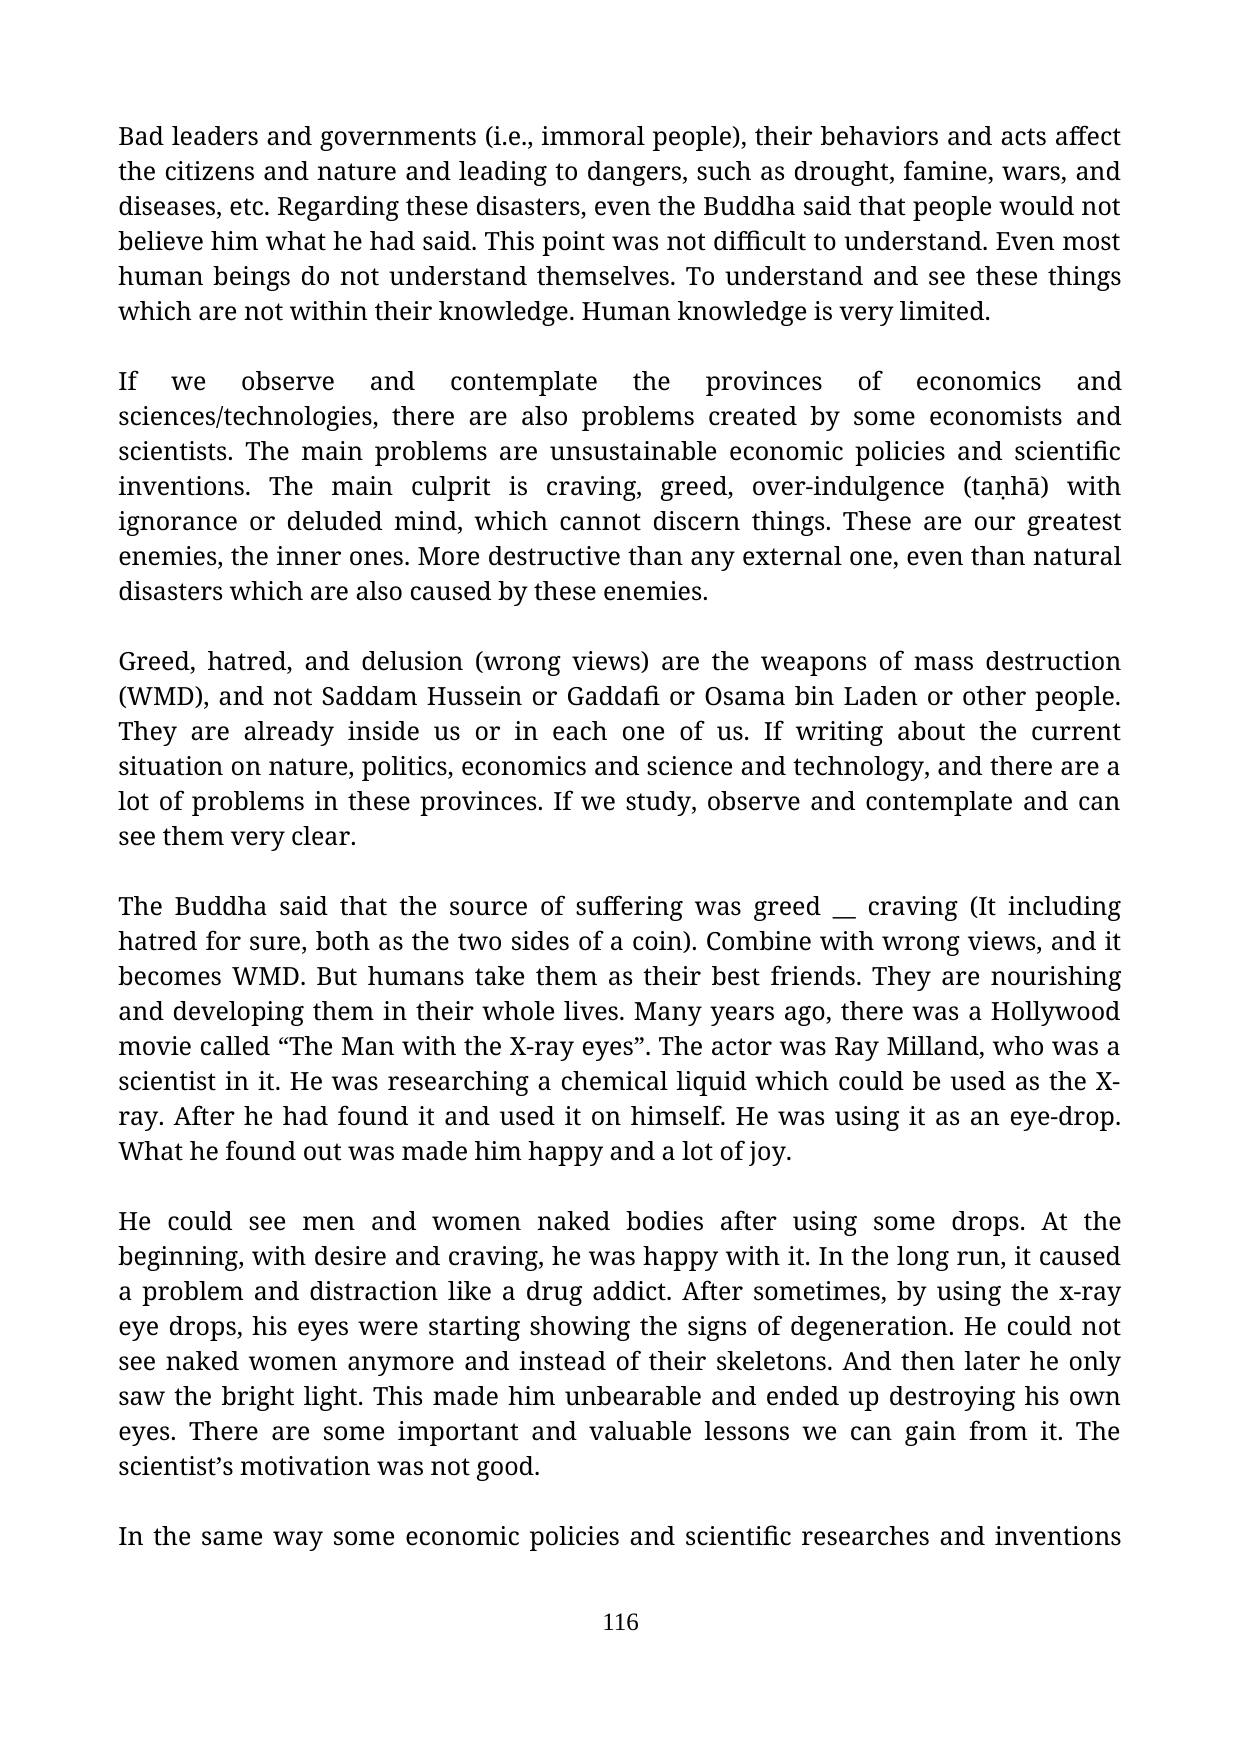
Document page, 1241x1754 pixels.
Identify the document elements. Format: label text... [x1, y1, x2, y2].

text Bad leaders and governments (i.e., immoral people), their behaviors and acts affect the citizens and nature and leading to dangers, such as drought, famine, wars, and diseases, etc. Regarding these disasters, even the Buddha said that people would not believe him what he had said. This point was not difficult to understand. Even most human beings do not understand themselves. To understand and see these things which are not within their knowledge. Human knowledge is very limited. If we observe and contemplate the provinces of economics and sciences/technologies, there are also problems created by some economists and scientists. The main problems are unsustainable economic policies and scientific inventions. The main culprit is craving, greed, over-indulgence (taṇhā) with ignorance or deluded mind, which cannot discern things. These are our greatest enemies, the inner ones. More destructive than any external one, even than natural disasters which are also caused by these enemies. Greed, hatred, and delusion (wrong views) are the weapons of mass destruction (WMD), and not Saddam Hussein or Gaddafi or Osama bin Laden or other people. They are already inside us or in each one of us. If writing about the current situation on nature, politics, economics and science and technology, and there are a lot of problems in these provinces. If we study, observe and contemplate and can see them very clear. The Buddha said that the source of suffering was greed __ craving (It including hatred for sure, both as the two sides of a coin). Combine with wrong views, and it becomes WMD. But humans take them as their best friends. They are nourishing and developing them in their whole lives. Many years ago, there was a Hollywood movie called “The Man with the X-ray eyes”. The actor was Ray Milland, who was a scientist in it. He was researching a chemical liquid which could be used as the X-ray. After he had found it and used it on himself. He was using it as an eye-drop. What he found out was made him happy and a lot of joy. He could see men and women naked bodies after using some drops. At the beginning, with desire and craving, he was happy with it. In the long run, it caused a problem and distraction like a drug addict. After sometimes, by using the x-ray eye drops, his eyes were starting showing the signs of degeneration. He could not see naked women anymore and instead of their skeletons. And then later he only saw the bright light. This made him unbearable and ended up destroying his own eyes. There are some important and valuable lessons we can gain from it. The scientist’s motivation was not good. In the same way some economic policies and scientific researches and inventions [118, 118, 1122, 1553]
